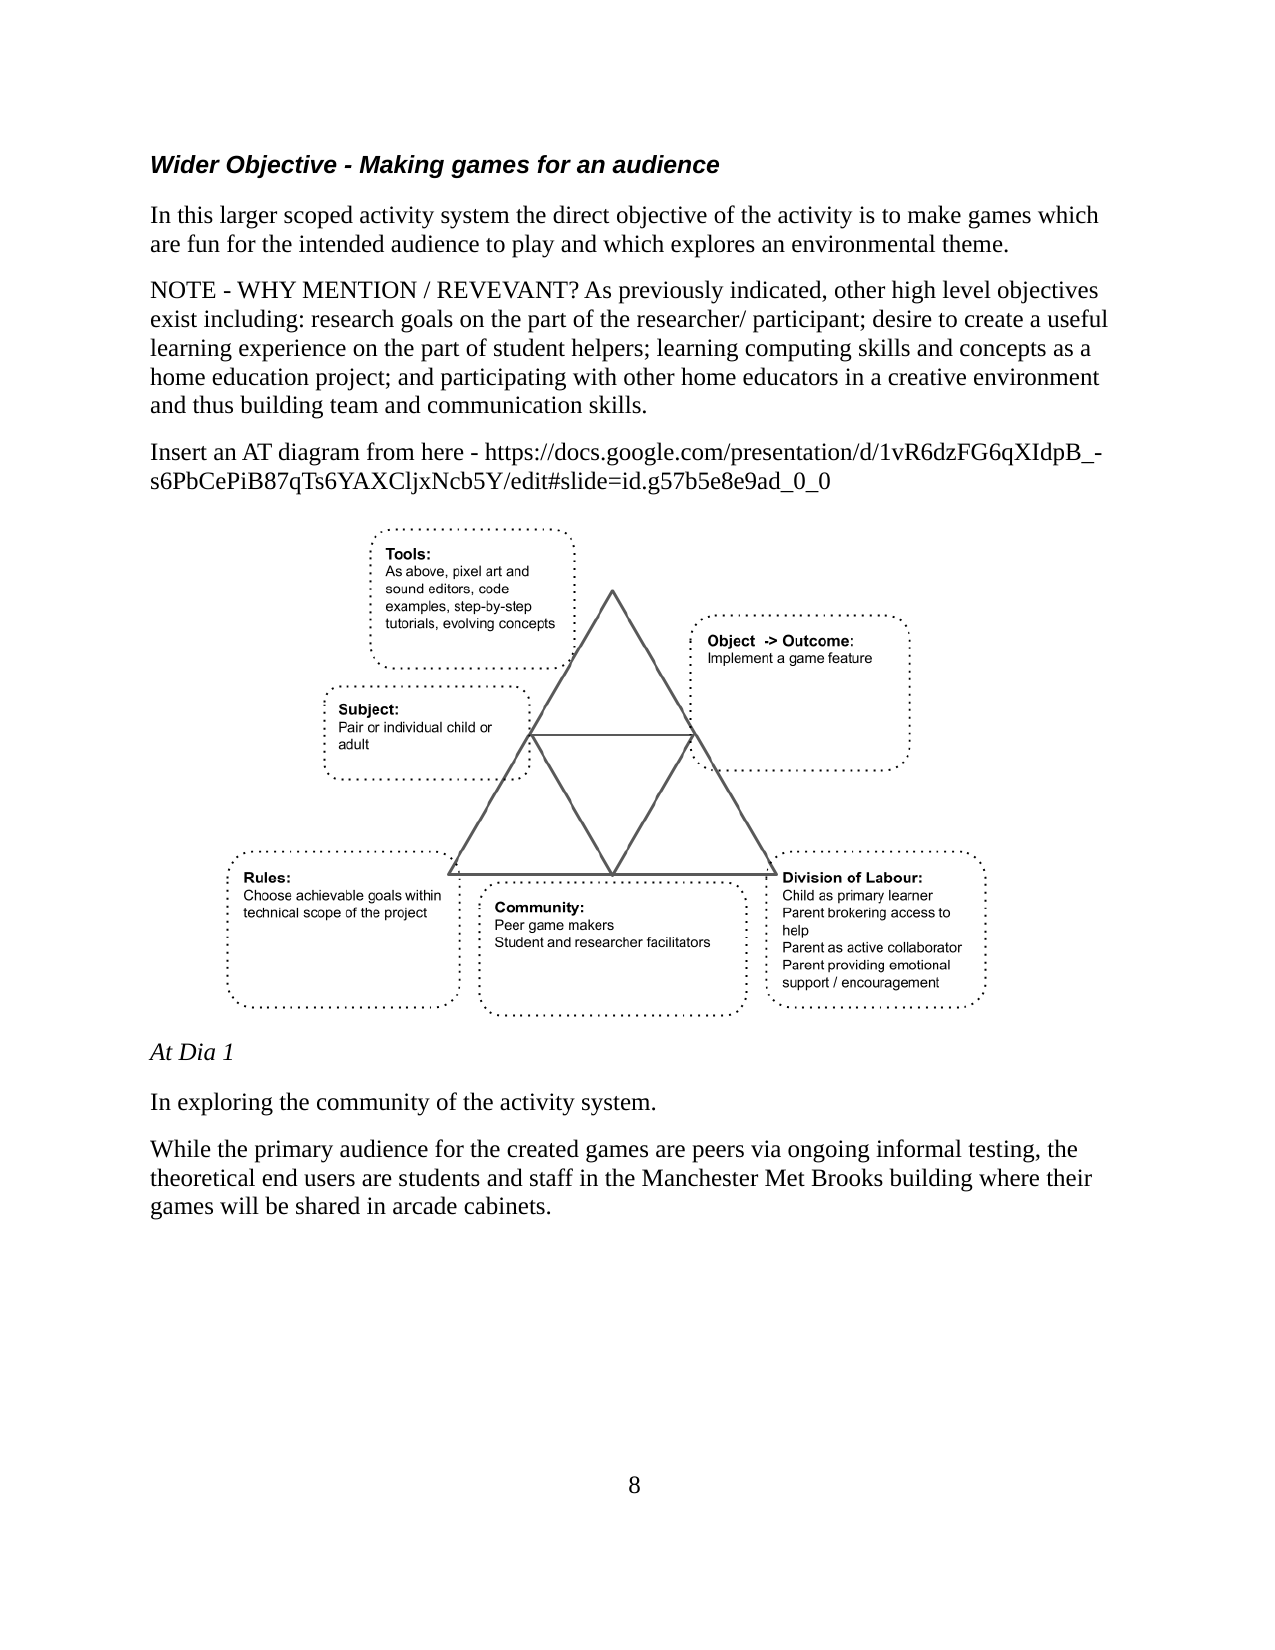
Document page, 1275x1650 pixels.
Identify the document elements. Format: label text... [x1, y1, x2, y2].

text NOTE - WHY MENTION / REVEVANT? As previously indicated, other high level objectives exist including: research goals on the part of the researcher/ participant; desire to create a useful learning experience on the part of student helpers; learning computing skills and concepts as a home education project; and participating with other home educators in a creative environment and thus building team and communication skills. [150, 275, 1125, 419]
text At Dia 1 [150, 1037, 1125, 1066]
text In exploring the community of the activity system. [150, 1087, 1125, 1116]
subtitle Wider Objective - Making games for an audience [150, 150, 1125, 178]
text Insert an AT diagram from here - https://docs.google.com/presentation/d/1vR6dzFG6qXIdpB_-s6PbCePiB87qTs6YAXCljxNcb5Y/edit#slide=id.g57b5e8e9ad_0_0 [150, 437, 1125, 494]
text In this larger scoped activity system the direct objective of the activity is to make games which are fun for the intended audience to play and which explores an environmental theme. [150, 200, 1125, 257]
picture [150, 503, 1077, 1025]
text While the primary audience for the created games are peers via ongoing informal testing, the theoretical end users are students and staff in the Manchester Met Brooks building where their games will be shared in arcade cabinets. [150, 1134, 1125, 1220]
